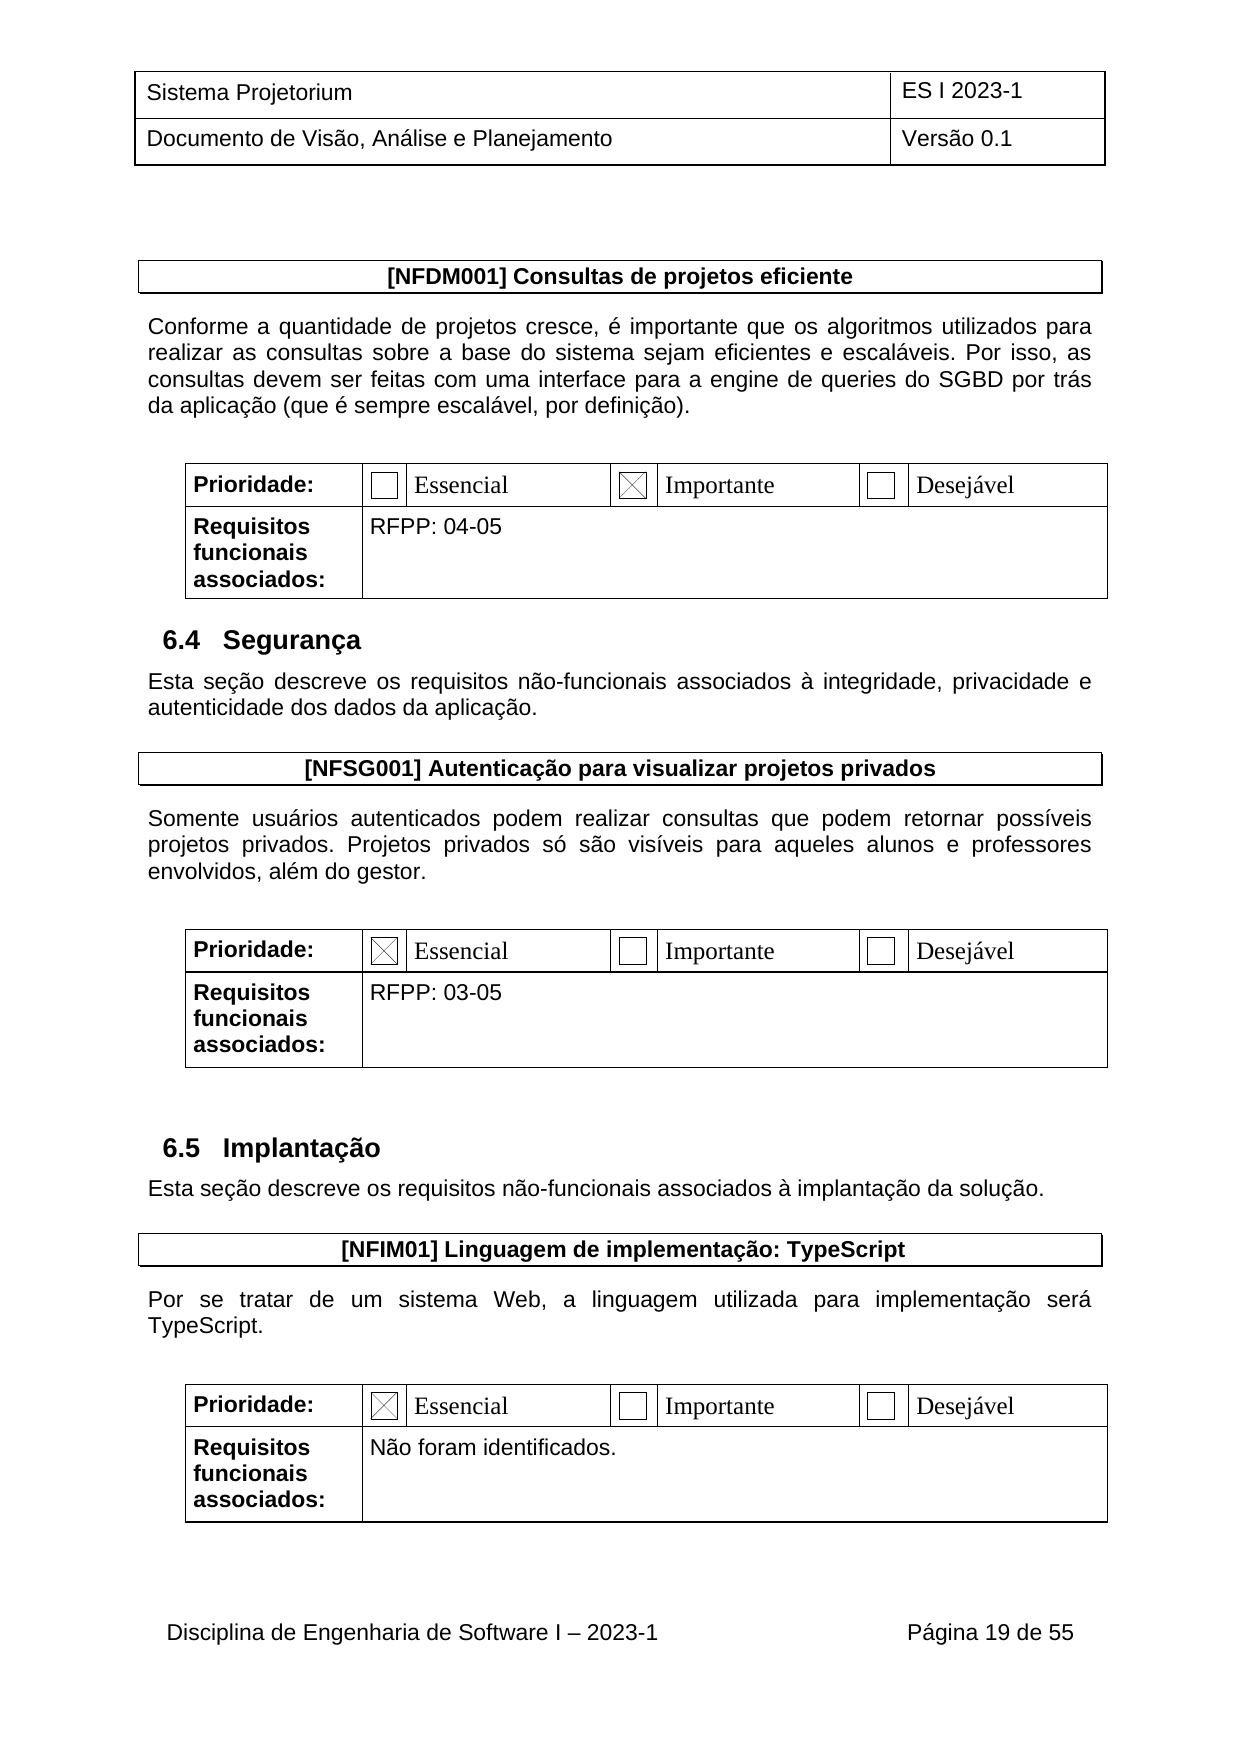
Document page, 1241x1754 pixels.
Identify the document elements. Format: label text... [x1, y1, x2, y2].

table_header Importante [658, 464, 859, 506]
table_cell Requisitos funcionais associados: [186, 507, 362, 598]
table_header Essencial [407, 464, 610, 506]
table_header [860, 930, 908, 971]
table_header Importante [658, 930, 859, 971]
table_header Essencial [407, 1385, 610, 1426]
table_header [860, 464, 908, 506]
text [NFIM01] Linguagem de implementação: TypeScript [139, 1234, 1101, 1265]
text [NFDM001] Consultas de projetos eficiente [139, 261, 1101, 292]
table_header Prioridade: [186, 930, 362, 971]
table_header [611, 464, 657, 506]
table_header [363, 1385, 406, 1426]
table_header [611, 1385, 657, 1426]
table_cell RFPP: 04-05 [363, 507, 1107, 598]
table_header Desejável [909, 930, 1107, 971]
table_cell Requisitos funcionais associados: [186, 973, 362, 1067]
table_header [860, 1385, 908, 1426]
table_header Desejável [909, 1385, 1107, 1426]
text Conforme a quantidade de projetos cresce, é importante que os algoritmos utilizados para realizar as consultas sobre a base do sistema sejam eficientes e escaláveis. Por isso, as consultas devem ser feitas com uma interface para a engine de queries do SGBD por trás da aplicação (que é sempre escalável, por definição). [148, 313, 1092, 418]
table_header [363, 464, 406, 506]
table_header Desejável [909, 464, 1107, 506]
text Por se tratar de um sistema Web, a linguagem utilizada para implementação será TypeScript. [148, 1286, 1092, 1339]
text [NFSG001] Autenticação para visualizar projetos privados [139, 753, 1101, 784]
subtitle Implantação [162, 1132, 1092, 1163]
text Esta seção descreve os requisitos não-funcionais associados à implantação da solução. [148, 1175, 1092, 1202]
table_header Prioridade: [186, 1385, 362, 1426]
table_header Essencial [407, 930, 610, 971]
table_header [611, 930, 657, 971]
table_cell Requisitos funcionais associados: [186, 1427, 362, 1521]
table_header [363, 930, 406, 971]
table_header Importante [658, 1385, 859, 1426]
text Esta seção descreve os requisitos não-funcionais associados à integridade, privacidade e autenticidade dos dados da aplicação. [148, 668, 1092, 721]
table_cell Não foram identificados. [363, 1427, 1107, 1521]
table_header Prioridade: [186, 464, 362, 506]
text Somente usuários autenticados podem realizar consultas que podem retornar possíveis projetos privados. Projetos privados só são visíveis para aqueles alunos e professores envolvidos, além do gestor. [148, 805, 1092, 884]
subtitle Segurança [162, 624, 1092, 656]
table_cell RFPP: 03-05 [363, 973, 1107, 1067]
